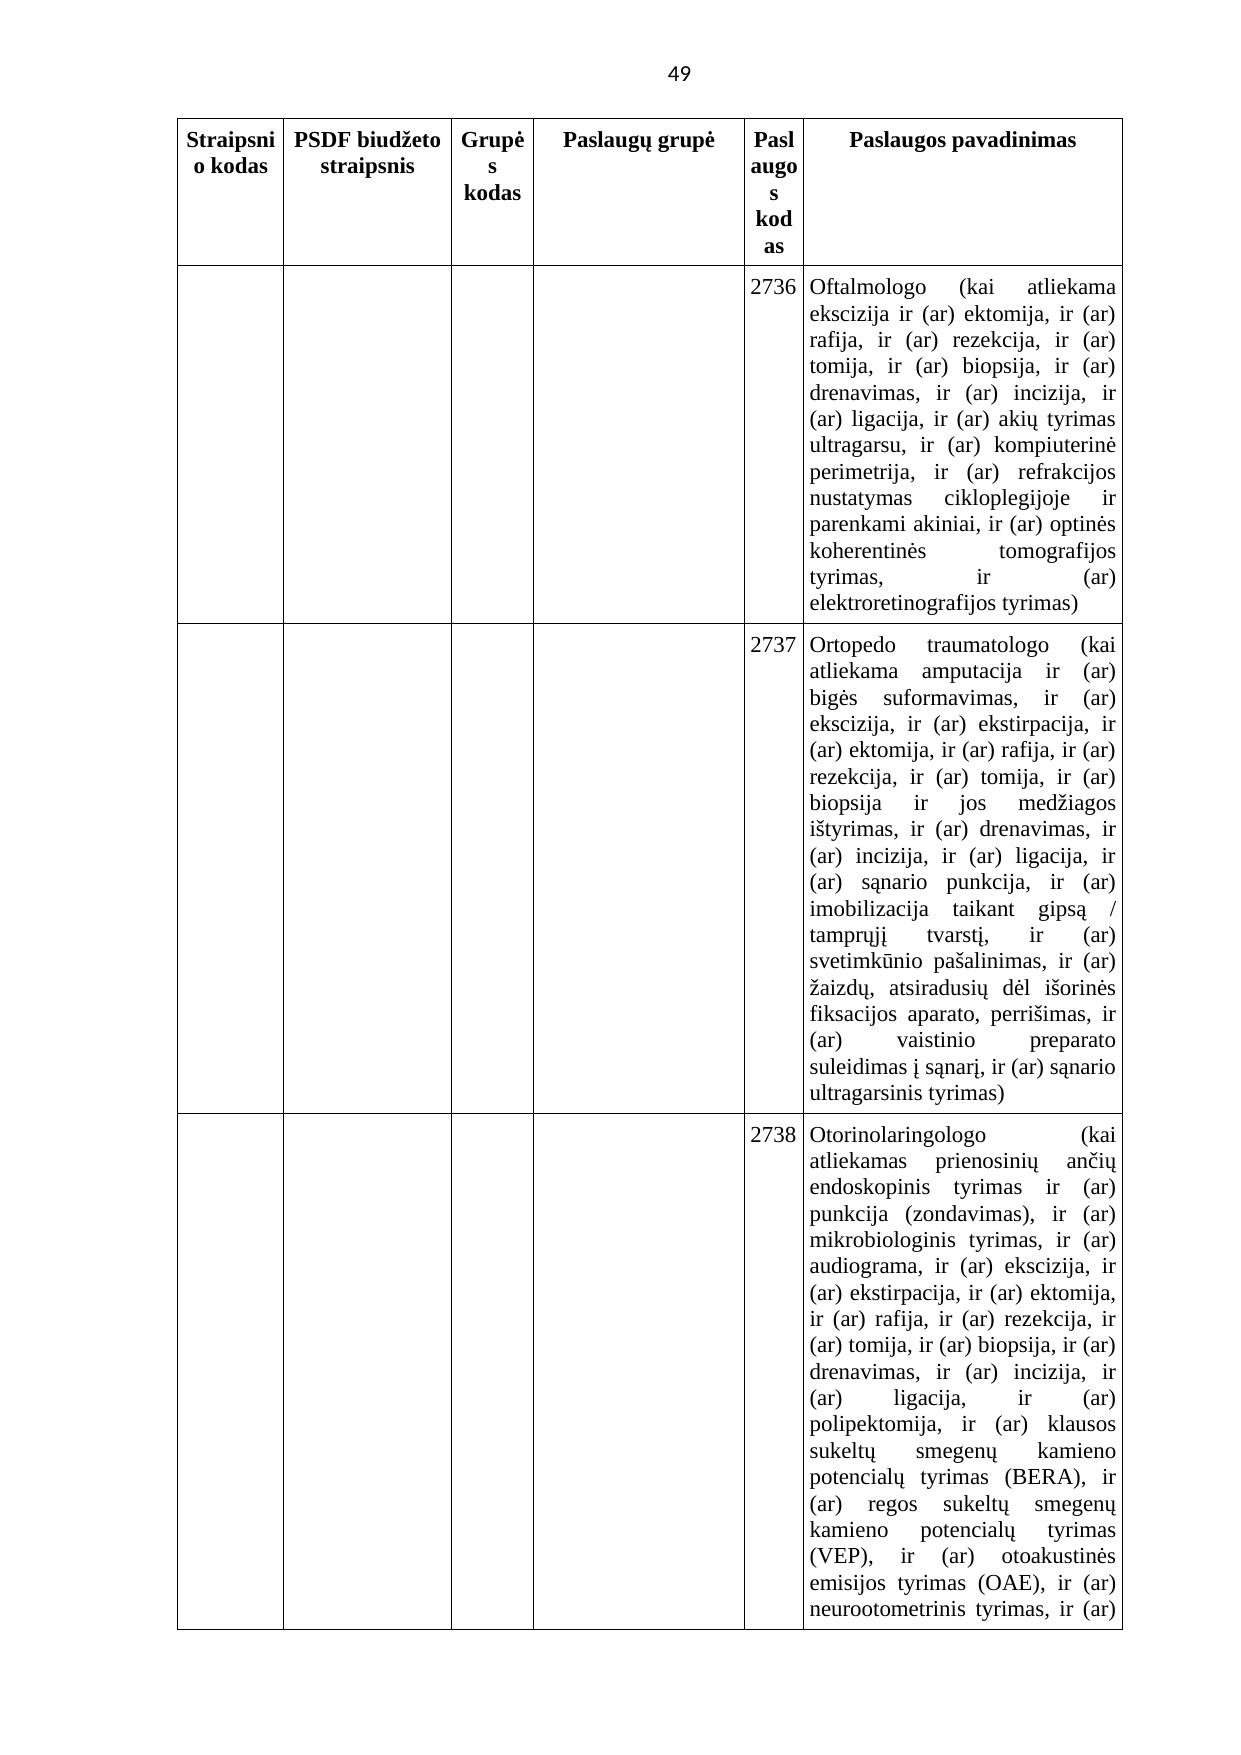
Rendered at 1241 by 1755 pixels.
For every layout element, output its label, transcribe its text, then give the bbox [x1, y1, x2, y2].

table_header Paslaugos kodas [745, 119, 803, 265]
table_cell [178, 1114, 283, 1628]
table_header PSDF biudžeto straipsnis [284, 119, 451, 265]
table_cell [284, 624, 451, 1112]
table_cell [534, 1114, 744, 1628]
table_cell [284, 266, 451, 623]
table_cell 2738 [745, 1114, 803, 1628]
table_cell [178, 624, 283, 1112]
table_header Paslaugų grupė [534, 119, 744, 265]
table_cell [284, 1114, 451, 1628]
table_cell [452, 266, 533, 623]
table_cell Ortopedo traumatologo (kai atliekama amputacija ir (ar) bigės suformavimas, ir (ar) ekscizija, ir (ar) ekstirpacija, ir (ar) ektomija, ir (ar) rafija, ir (ar) rezekcija, ir (ar) tomija, ir (ar) biopsija ir jos medžiagos ištyrimas, ir (ar) drenavimas, ir (ar) incizija, ir (ar) ligacija, ir (ar) sąnario punkcija, ir (ar) imobilizacija taikant gipsą / tamprųjį tvarstį, ir (ar) svetimkūnio pašalinimas, ir (ar) žaizdų, atsiradusių dėl išorinės fiksacijos aparato, perrišimas, ir (ar) vaistinio preparato suleidimas į sąnarį, ir (ar) sąnario ultragarsinis tyrimas) [804, 624, 1122, 1112]
table_header Paslaugos pavadinimas [804, 119, 1122, 265]
table_cell [178, 266, 283, 623]
table_cell [534, 624, 744, 1112]
table_header Grupės kodas [452, 119, 533, 265]
table_cell [452, 624, 533, 1112]
table_header Straipsnio kodas [178, 119, 283, 265]
table_cell 2737 [745, 624, 803, 1112]
table_cell 2736 [745, 266, 803, 623]
table_cell Otorinolaringologo (kai atliekamas prienosinių ančių endoskopinis tyrimas ir (ar) punkcija (zondavimas), ir (ar) mikrobiologinis tyrimas, ir (ar) audiograma, ir (ar) ekscizija, ir (ar) ekstirpacija, ir (ar) ektomija, ir (ar) rafija, ir (ar) rezekcija, ir (ar) tomija, ir (ar) biopsija, ir (ar) drenavimas, ir (ar) incizija, ir (ar) ligacija, ir (ar) polipektomija, ir (ar) klausos sukeltų smegenų kamieno potencialų tyrimas (BERA), ir (ar) regos sukeltų smegenų kamieno potencialų tyrimas (VEP), ir (ar) otoakustinės emisijos tyrimas (OAE), ir (ar) neurootometrinis tyrimas, ir (ar) [804, 1114, 1122, 1628]
table_cell Oftalmologo (kai atliekama ekscizija ir (ar) ektomija, ir (ar) rafija, ir (ar) rezekcija, ir (ar) tomija, ir (ar) biopsija, ir (ar) drenavimas, ir (ar) incizija, ir (ar) ligacija, ir (ar) akių tyrimas ultragarsu, ir (ar) kompiuterinė perimetrija, ir (ar) refrakcijos nustatymas cikloplegijoje ir parenkami akiniai, ir (ar) optinės koherentinės tomografijos tyrimas, ir (ar) elektroretinografijos tyrimas) [804, 266, 1122, 623]
table_cell [534, 266, 744, 623]
table_cell [452, 1114, 533, 1628]
